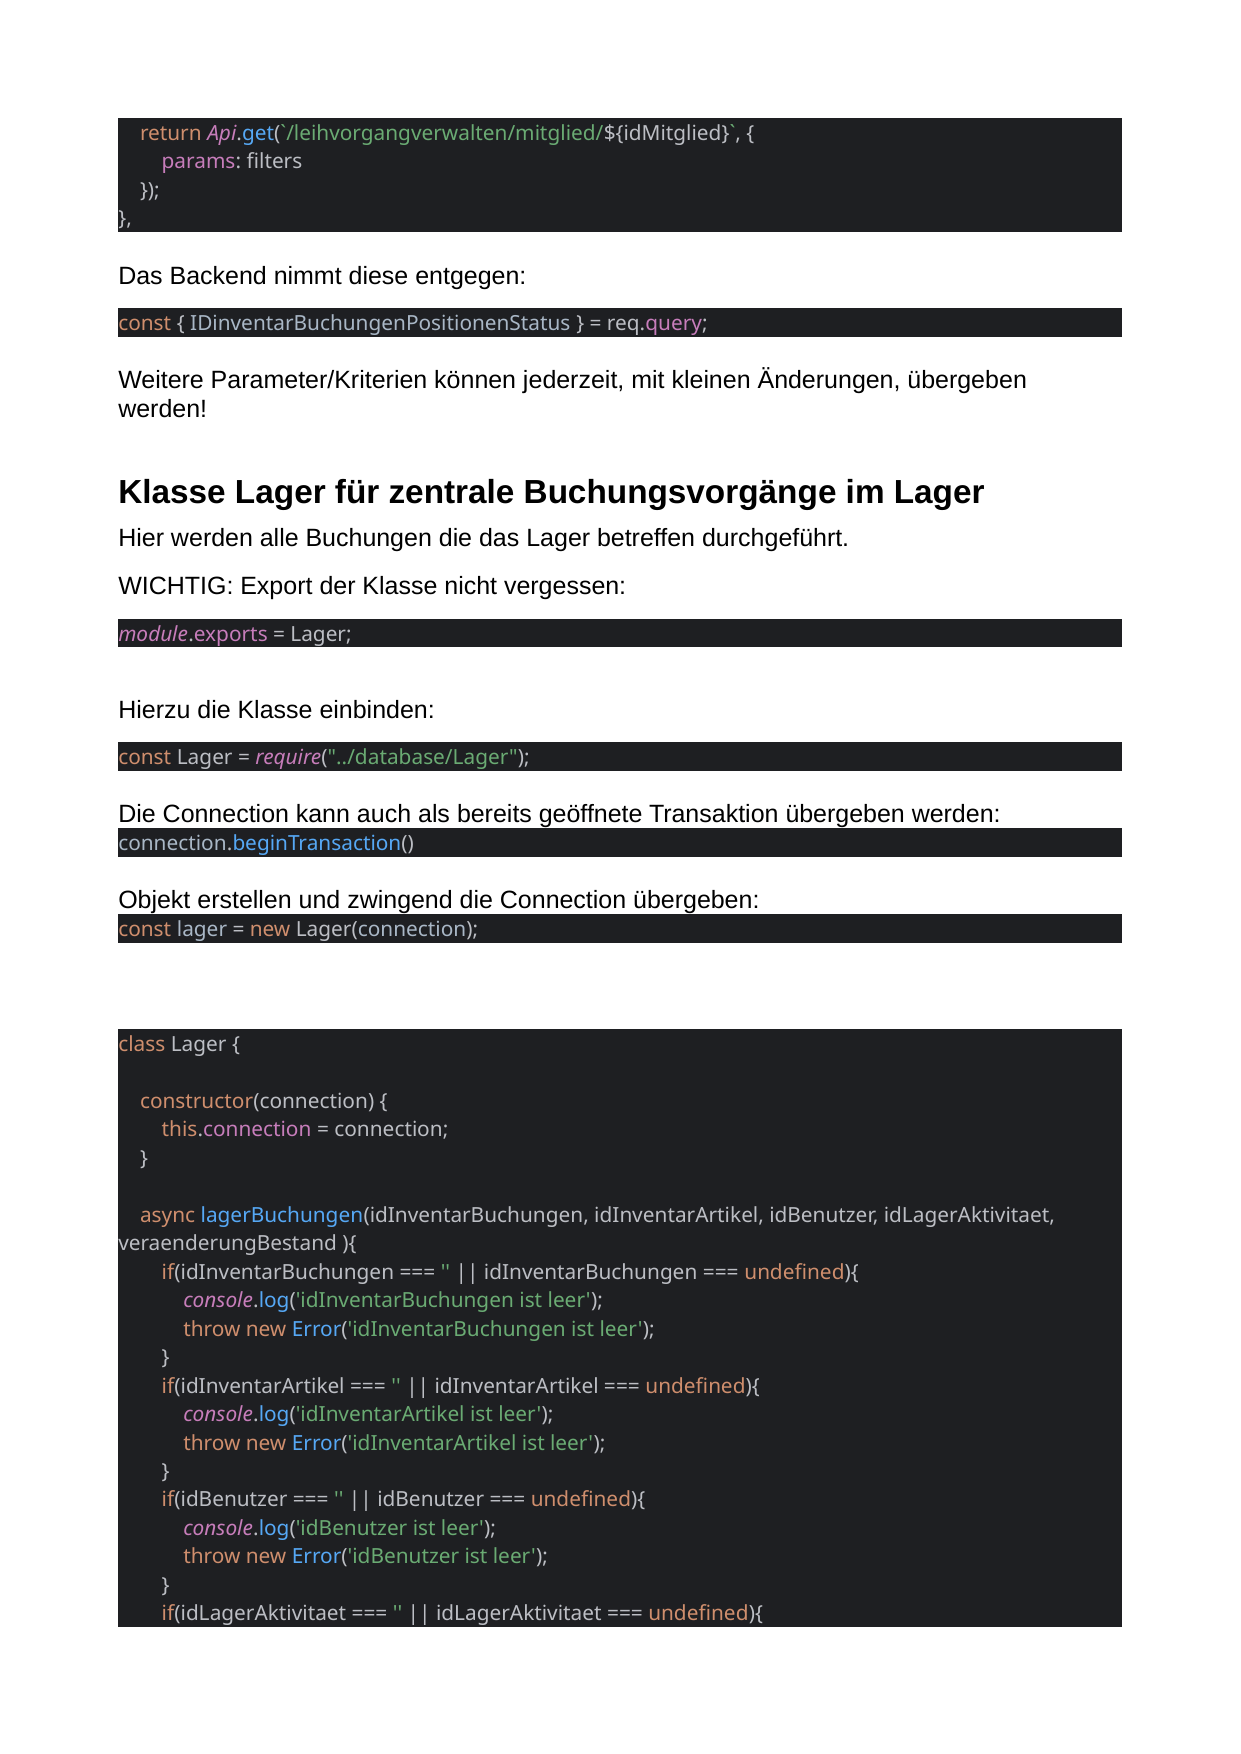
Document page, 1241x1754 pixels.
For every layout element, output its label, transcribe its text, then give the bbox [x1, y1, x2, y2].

subtitle Klasse Lager für zentrale Buchungsvorgänge im Lager [118, 472, 1122, 511]
text const { IDinventarBuchungenPositionenStatus } = req.query; [118, 308, 1122, 337]
text WICHTIG: Export der Klasse nicht vergessen: [118, 571, 1122, 600]
text return Api.get(`/leihvorgangverwalten/mitglied/${idMitglied}`, { params: filters }); }, [118, 118, 1122, 232]
text Hierzu die Klasse einbinden: [118, 695, 1122, 723]
text connection.beginTransaction() [118, 828, 1122, 857]
text Das Backend nimmt diese entgegen: [118, 261, 1122, 289]
text module.exports = Lager; [118, 619, 1122, 647]
text Objekt erstellen und zwingend die Connection übergeben: [118, 885, 1122, 914]
text const lager = new Lager(connection); [118, 914, 1122, 943]
text const Lager = require("../database/Lager"); [118, 742, 1122, 771]
text Hier werden alle Buchungen die das Lager betreffen durchgeführt. [118, 523, 1122, 552]
text class Lager { constructor(connection) { this.connection = connection; } async lagerBuchungen(idInventarBuchungen, idInventarArtikel, idBenutzer, idLagerAktivitaet, veraenderungBestand ){ if(idInventarBuchungen === '' || idInventarBuchungen === undefined){ console.log('idInventarBuchungen ist leer'); throw new Error('idInventarBuchungen ist leer'); } if(idInventarArtikel === '' || idInventarArtikel === undefined){ console.log('idInventarArtikel ist leer'); throw new Error('idInventarArtikel ist leer'); } if(idBenutzer === '' || idBenutzer === undefined){ console.log('idBenutzer ist leer'); throw new Error('idBenutzer ist leer'); } if(idLagerAktivitaet === '' || idLagerAktivitaet === undefined){ [118, 1029, 1122, 1627]
text Die Connection kann auch als bereits geöffnete Transaktion übergeben werden: [118, 799, 1122, 828]
text Weitere Parameter/Kriterien können jederzeit, mit kleinen Änderungen, übergeben werden! [118, 365, 1122, 423]
